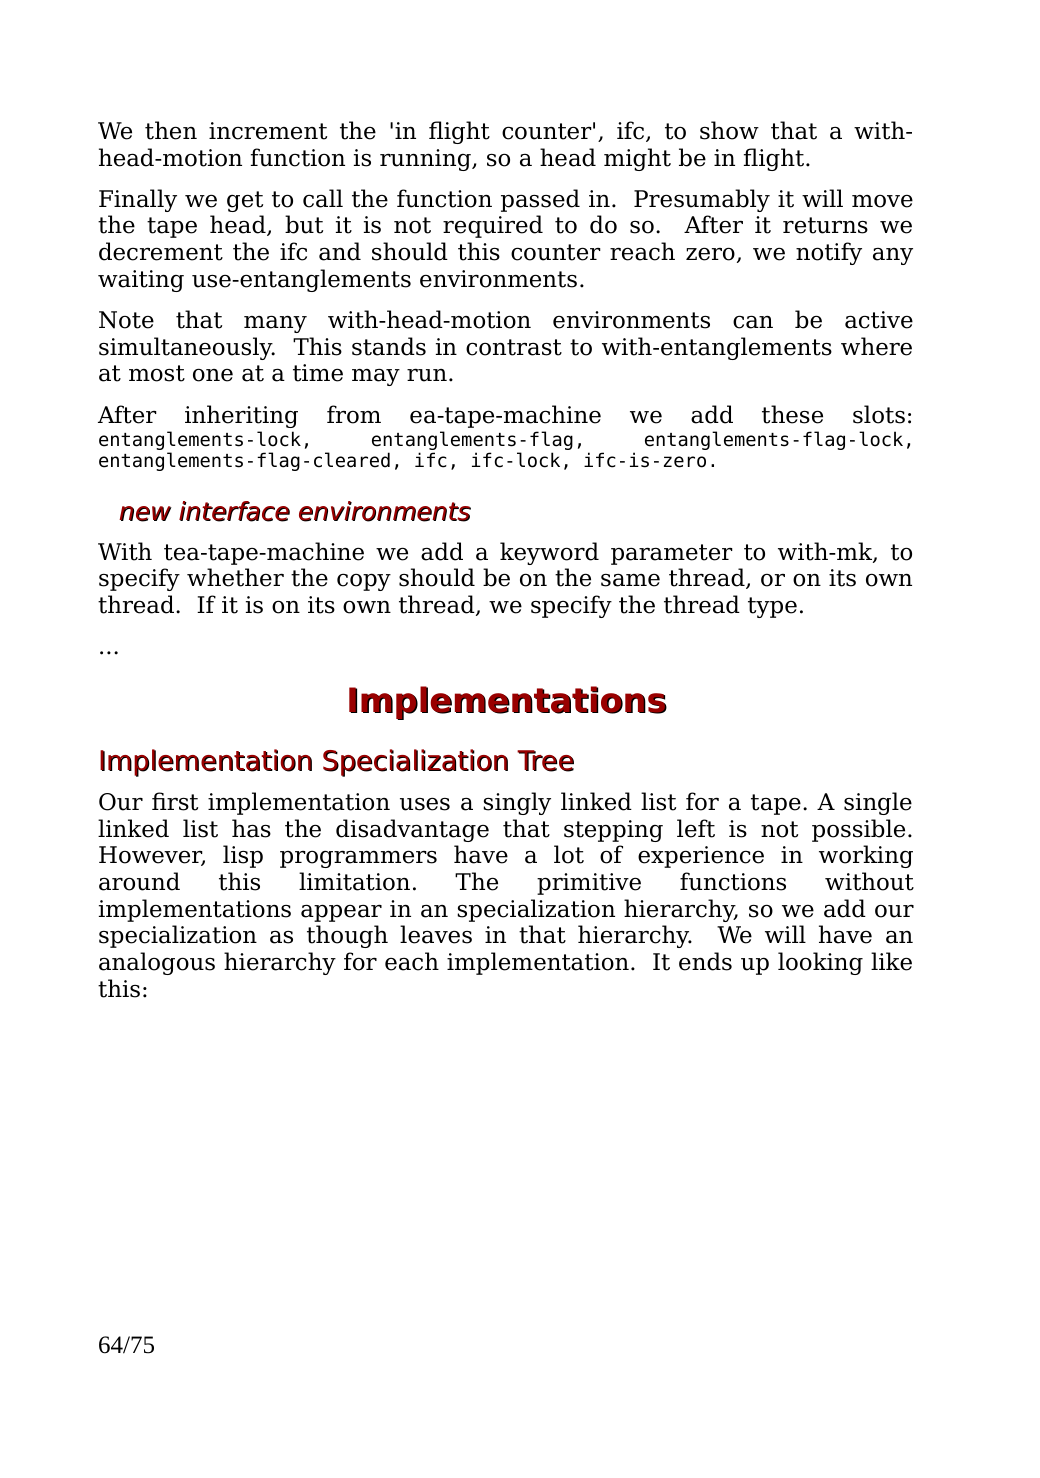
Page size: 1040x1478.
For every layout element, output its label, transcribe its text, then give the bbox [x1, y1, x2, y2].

text With tea-tape-machine we add a keyword parameter to with-mk, to specify whether the copy should be on the same thread, or on its own thread. If it is on its own thread, we specify the thread type. [98, 539, 914, 619]
text Our first implementation uses a singly linked list for a tape. A single linked list has the disadvantage that stepping left is not possible. However, lisp programmers have a lot of experience in working around this limitation. The primitive functions without implementations appear in an specialization hierarchy, so we add our specialization as though leaves in that hierarchy. We will have an analogous hierarchy for each implementation. It ends up looking like this: [98, 789, 914, 1002]
text Finally we get to call the function passed in. Presumably it will move the tape head, but it is not required to do so. After it returns we decrement the ifc and should this counter reach zero, we notify any waiting use-entanglements environments. [98, 186, 914, 293]
subtitle Implementations [98, 681, 914, 720]
subtitle new interface environments [119, 497, 914, 526]
text ... [98, 633, 914, 660]
text After inheriting from ea-tape-machine we add these slots: entanglements-lock, entanglements-flag, entanglements-flag-lock, entanglements-flag-cleared, ifc, ifc-lock, ifc-is-zero. [98, 402, 914, 472]
text Note that many with-head-motion environments can be active simultaneously. This stands in contrast to with-entanglements where at most one at a time may run. [98, 307, 914, 387]
subtitle Implementation Specialization Tree [98, 745, 914, 777]
text We then increment the 'in flight counter', ifc, to show that a with-head-motion function is running, so a head might be in flight. [98, 118, 914, 171]
